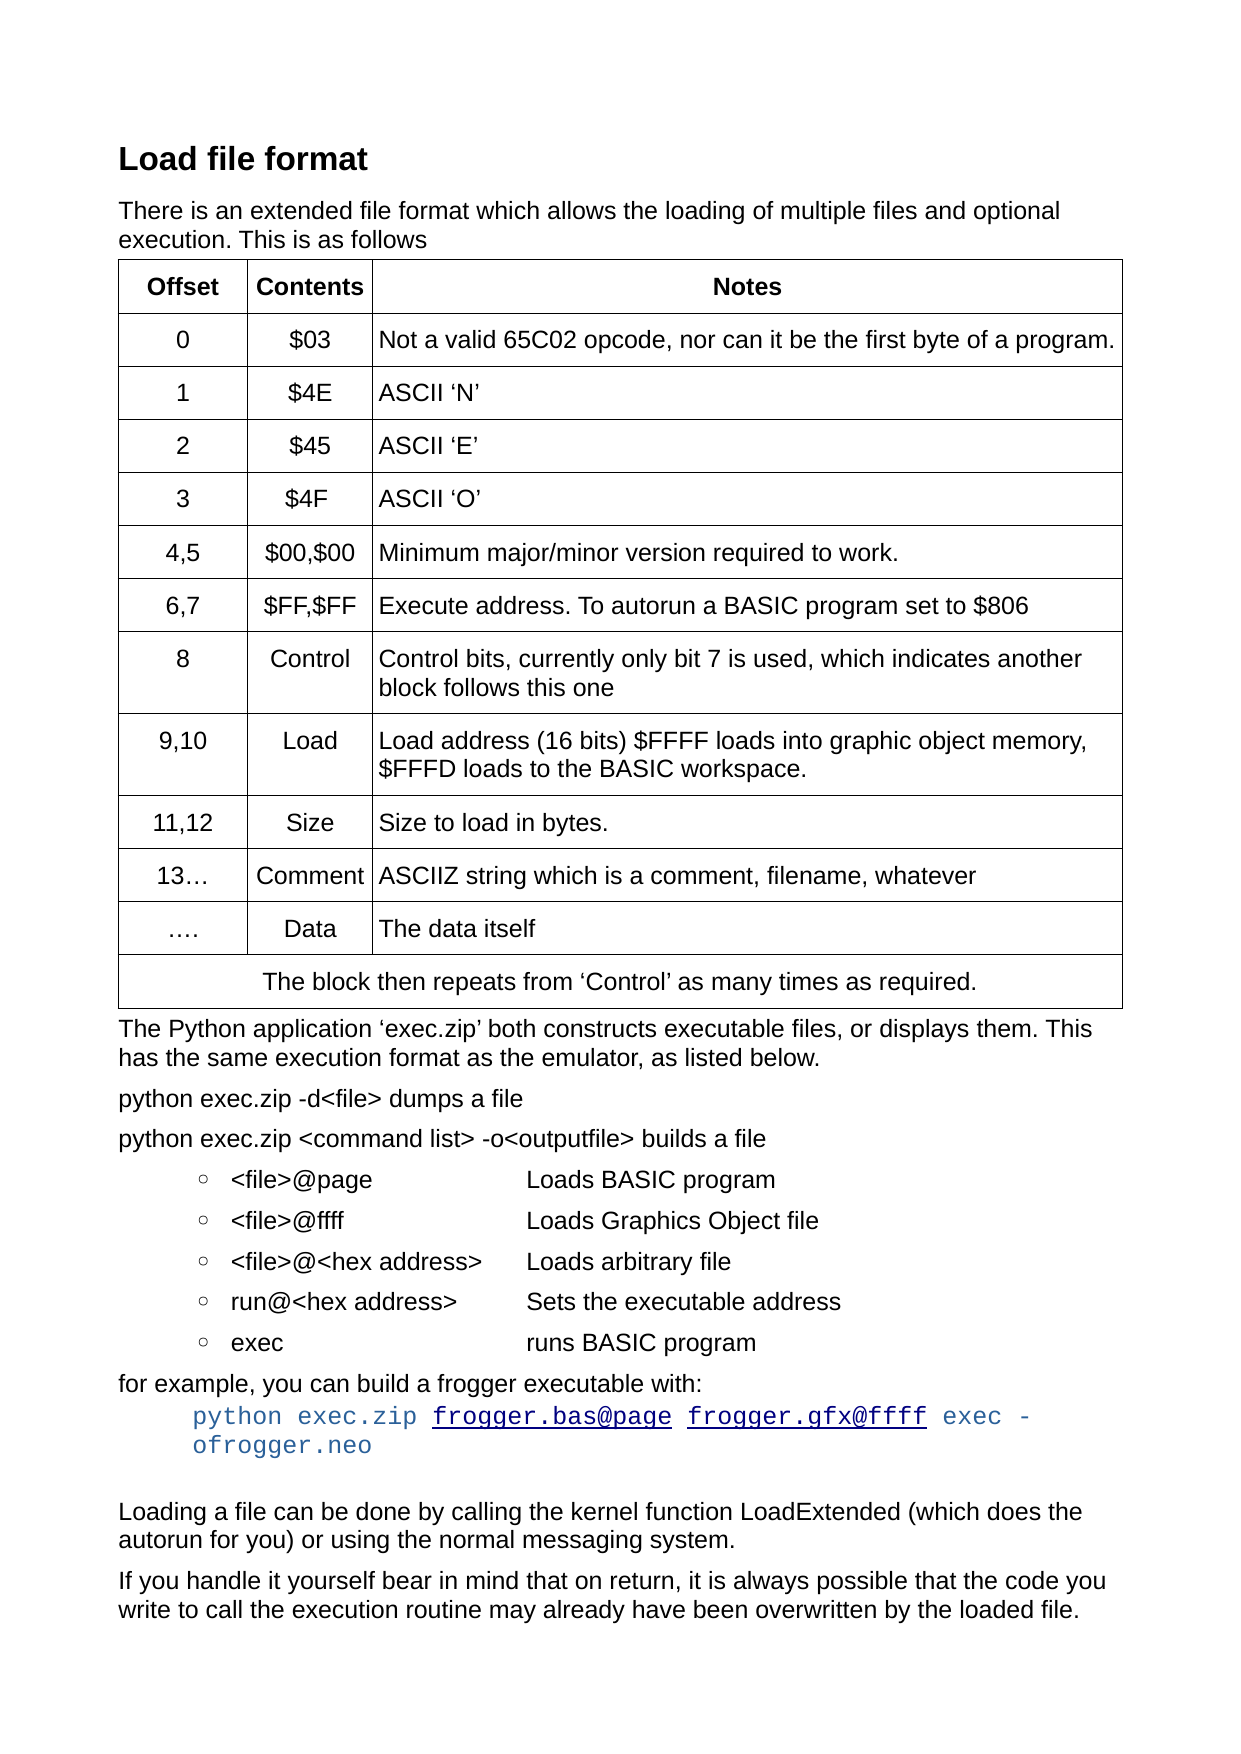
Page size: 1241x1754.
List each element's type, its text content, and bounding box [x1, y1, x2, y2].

table_cell Not a valid 65C02 opcode, nor can it be the first byte of a program. [373, 314, 1122, 366]
table_cell $4F [248, 473, 372, 525]
table_cell Load address (16 bits) $FFFF loads into graphic object memory, $FFFD loads to the BASIC workspace. [373, 714, 1122, 795]
text python exec.zip -d<file> dumps a file [118, 1084, 1122, 1112]
table_cell Size to load in bytes. [373, 796, 1122, 848]
table_header Contents [248, 260, 372, 312]
table_cell 1 [119, 367, 247, 419]
table_cell The block then repeats from ‘Control’ as many times as required. [119, 955, 1122, 1007]
list <file>@<hex address> Loads arbitrary file [193, 1246, 1122, 1275]
table_cell 4,5 [119, 526, 247, 578]
table_cell 9,10 [119, 714, 247, 795]
list exec runs BASIC program [193, 1328, 1122, 1357]
table_cell Execute address. To autorun a BASIC program set to $806 [373, 579, 1122, 631]
table_cell 2 [119, 420, 247, 472]
table_cell The data itself [373, 902, 1122, 954]
list <file>@page Loads BASIC program [193, 1165, 1122, 1194]
text Loading a file can be done by calling the kernel function LoadExtended (which does the autorun for you) or using the normal messaging system. [118, 1497, 1122, 1554]
table_cell Size [248, 796, 372, 848]
table_cell Load [248, 714, 372, 795]
table_cell $45 [248, 420, 372, 472]
table_cell 8 [119, 632, 247, 713]
table_cell $FF,$FF [248, 579, 372, 631]
text python exec.zip frogger.bas@page frogger.gfx@ffff exec -ofrogger.neo [192, 1404, 1122, 1461]
table_header Offset [119, 260, 247, 312]
table_cell Comment [248, 849, 372, 901]
table_cell 6,7 [119, 579, 247, 631]
text If you handle it yourself bear in mind that on return, it is always possible that the code you write to call the execution routine may already have been overwritten by the loaded file. [118, 1566, 1122, 1624]
table_cell Control bits, currently only bit 7 is used, which indicates another block follows this one [373, 632, 1122, 713]
table_cell 3 [119, 473, 247, 525]
list run@<hex address> Sets the executable address [193, 1287, 1122, 1316]
table_cell Minimum major/minor version required to work. [373, 526, 1122, 578]
table_cell ASCII ‘N’ [373, 367, 1122, 419]
text python exec.zip <command list> -o<outputfile> builds a file [118, 1124, 1122, 1153]
table_cell ASCIIZ string which is a comment, filename, whatever [373, 849, 1122, 901]
list <file>@ffff Loads Graphics Object file [193, 1206, 1122, 1234]
table_cell 13… [119, 849, 247, 901]
table_cell 0 [119, 314, 247, 366]
table_cell Control [248, 632, 372, 713]
table_cell $4E [248, 367, 372, 419]
table_cell $00,$00 [248, 526, 372, 578]
table_cell $03 [248, 314, 372, 366]
text The Python application ‘exec.zip’ both constructs executable files, or displays them. This has the same execution format as the emulator, as listed below. [118, 1014, 1122, 1072]
table_header Notes [373, 260, 1122, 312]
table_cell ASCII ‘O’ [373, 473, 1122, 525]
table_cell ASCII ‘E’ [373, 420, 1122, 472]
text There is an extended file format which allows the loading of multiple files and optional execution. This is as follows [118, 196, 1122, 253]
table_cell Data [248, 902, 372, 954]
table_cell …. [119, 902, 247, 954]
table_cell 11,12 [119, 796, 247, 848]
text for example, you can build a frogger executable with: [118, 1369, 1122, 1397]
subtitle Load file format [118, 139, 1122, 177]
